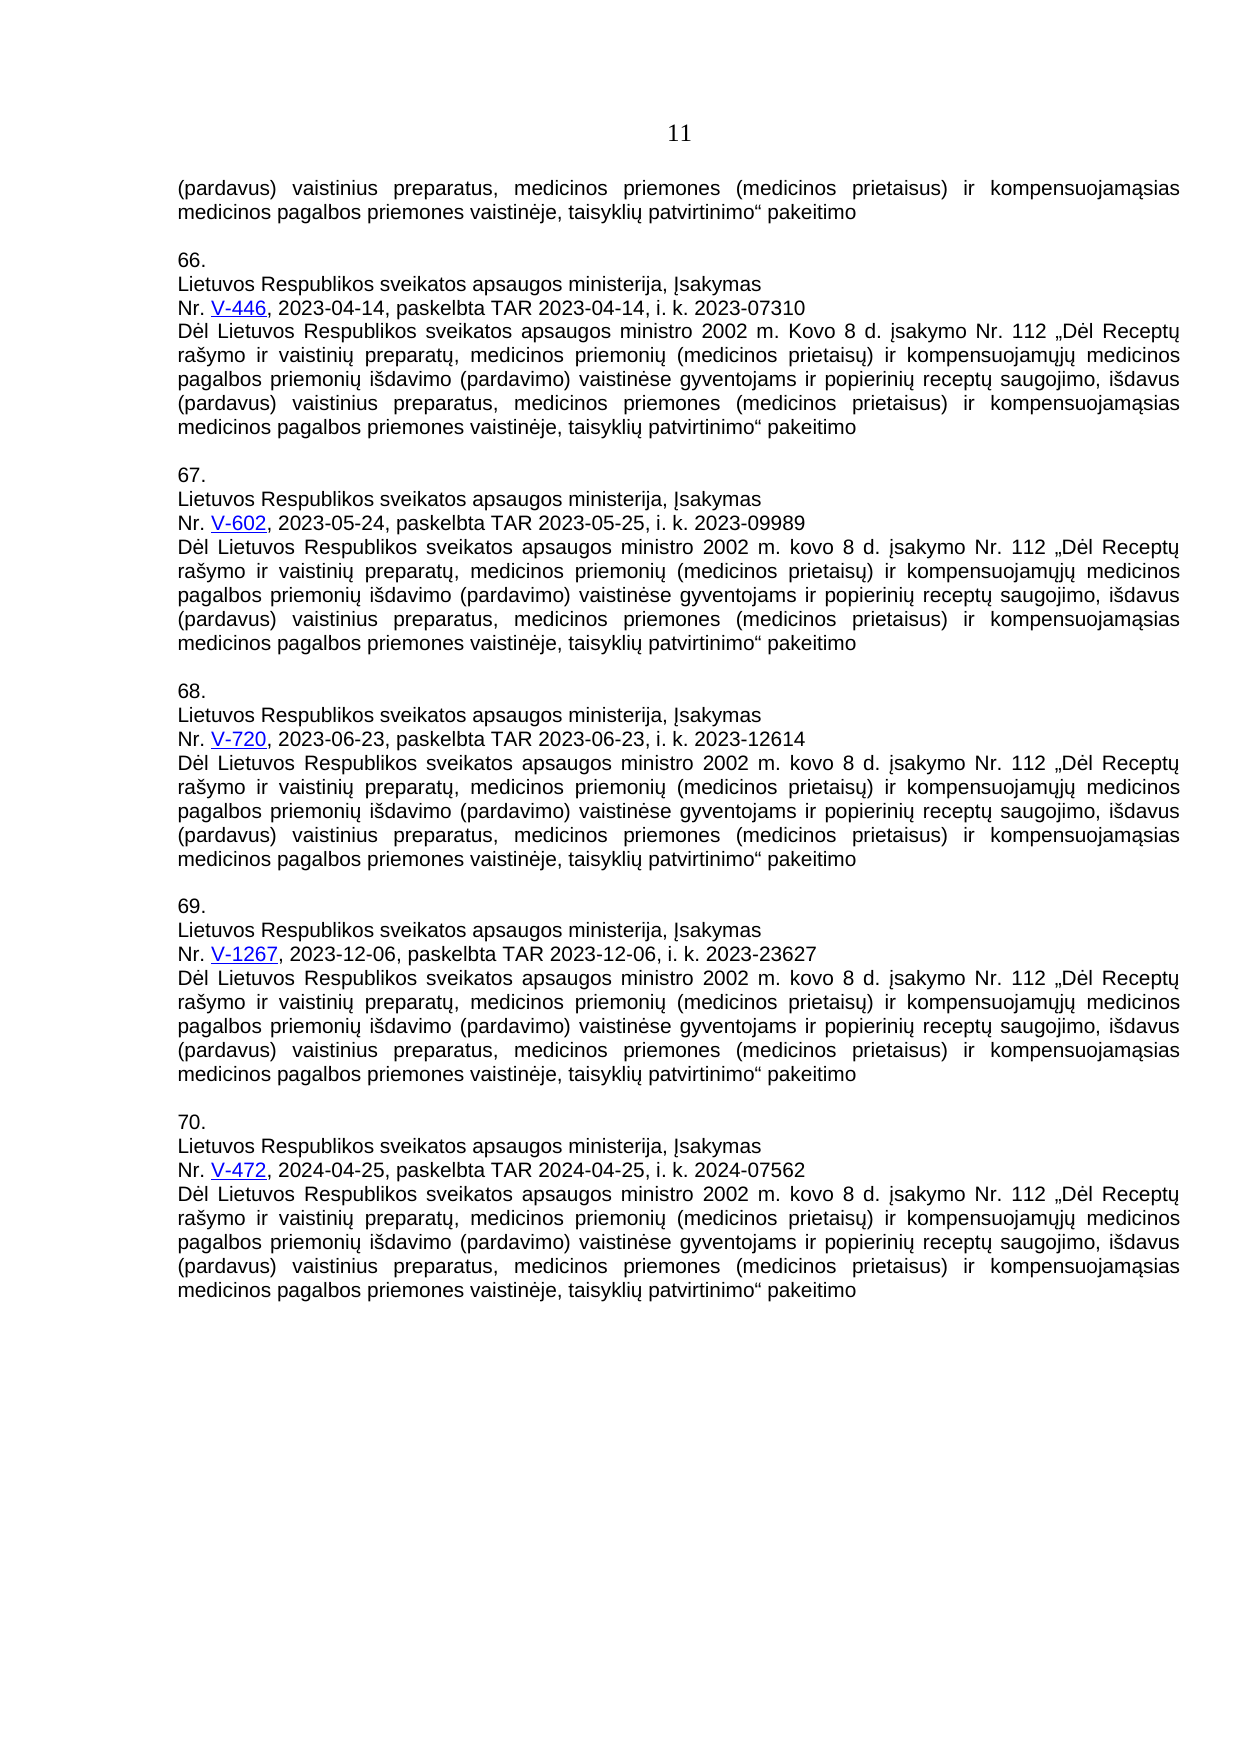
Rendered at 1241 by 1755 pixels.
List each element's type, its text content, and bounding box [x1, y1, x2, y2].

text Dėl Lietuvos Respublikos sveikatos apsaugos ministro 2002 m. kovo 8 d. įsakymo Nr. 112 „Dėl Receptų rašymo ir vaistinių preparatų, medicinos priemonių (medicinos prietaisų) ir kompensuojamųjų medicinos pagalbos priemonių išdavimo (pardavimo) vaistinėse gyventojams ir popierinių receptų saugojimo, išdavus (pardavus) vaistinius preparatus, medicinos priemones (medicinos prietaisus) ir kompensuojamąsias medicinos pagalbos priemones vaistinėje, taisyklių patvirtinimo“ pakeitimo [177, 751, 1181, 870]
text 67. [177, 463, 1181, 487]
text Lietuvos Respublikos sveikatos apsaugos ministerija, Įsakymas [177, 918, 1181, 942]
text Nr. V-1267, 2023-12-06, paskelbta TAR 2023-12-06, i. k. 2023-23627 [177, 942, 1181, 966]
text 68. [177, 679, 1181, 703]
text Lietuvos Respublikos sveikatos apsaugos ministerija, Įsakymas [177, 271, 1181, 295]
text Nr. V-446, 2023-04-14, paskelbta TAR 2023-04-14, i. k. 2023-07310 [177, 295, 1181, 319]
text Lietuvos Respublikos sveikatos apsaugos ministerija, Įsakymas [177, 703, 1181, 727]
text Nr. V-720, 2023-06-23, paskelbta TAR 2023-06-23, i. k. 2023-12614 [177, 727, 1181, 751]
text Dėl Lietuvos Respublikos sveikatos apsaugos ministro 2002 m. kovo 8 d. įsakymo Nr. 112 „Dėl Receptų rašymo ir vaistinių preparatų, medicinos priemonių (medicinos prietaisų) ir kompensuojamųjų medicinos pagalbos priemonių išdavimo (pardavimo) vaistinėse gyventojams ir popierinių receptų saugojimo, išdavus (pardavus) vaistinius preparatus, medicinos priemones (medicinos prietaisus) ir kompensuojamąsias medicinos pagalbos priemones vaistinėje, taisyklių patvirtinimo“ pakeitimo [177, 966, 1181, 1086]
text 69. [177, 894, 1181, 918]
text Nr. V-472, 2024-04-25, paskelbta TAR 2024-04-25, i. k. 2024-07562 [177, 1158, 1181, 1182]
text Nr. V-602, 2023-05-24, paskelbta TAR 2023-05-25, i. k. 2023-09989 [177, 511, 1181, 535]
text Lietuvos Respublikos sveikatos apsaugos ministerija, Įsakymas [177, 1134, 1181, 1158]
text Lietuvos Respublikos sveikatos apsaugos ministerija, Įsakymas [177, 487, 1181, 511]
text Dėl Lietuvos Respublikos sveikatos apsaugos ministro 2002 m. Kovo 8 d. įsakymo Nr. 112 „Dėl Receptų rašymo ir vaistinių preparatų, medicinos priemonių (medicinos prietaisų) ir kompensuojamųjų medicinos pagalbos priemonių išdavimo (pardavimo) vaistinėse gyventojams ir popierinių receptų saugojimo, išdavus (pardavus) vaistinius preparatus, medicinos priemones (medicinos prietaisus) ir kompensuojamąsias medicinos pagalbos priemones vaistinėje, taisyklių patvirtinimo“ pakeitimo [177, 319, 1181, 439]
text Dėl Lietuvos Respublikos sveikatos apsaugos ministro 2002 m. kovo 8 d. įsakymo Nr. 112 „Dėl Receptų rašymo ir vaistinių preparatų, medicinos priemonių (medicinos prietaisų) ir kompensuojamųjų medicinos pagalbos priemonių išdavimo (pardavimo) vaistinėse gyventojams ir popierinių receptų saugojimo, išdavus (pardavus) vaistinius preparatus, medicinos priemones (medicinos prietaisus) ir kompensuojamąsias medicinos pagalbos priemones vaistinėje, taisyklių patvirtinimo“ pakeitimo [177, 1182, 1181, 1302]
text (pardavus) vaistinius preparatus, medicinos priemones (medicinos prietaisus) ir kompensuojamąsias medicinos pagalbos priemones vaistinėje, taisyklių patvirtinimo“ pakeitimo [177, 176, 1181, 223]
text 70. [177, 1110, 1181, 1134]
text 66. [177, 247, 1181, 271]
text Dėl Lietuvos Respublikos sveikatos apsaugos ministro 2002 m. kovo 8 d. įsakymo Nr. 112 „Dėl Receptų rašymo ir vaistinių preparatų, medicinos priemonių (medicinos prietaisų) ir kompensuojamųjų medicinos pagalbos priemonių išdavimo (pardavimo) vaistinėse gyventojams ir popierinių receptų saugojimo, išdavus (pardavus) vaistinius preparatus, medicinos priemones (medicinos prietaisus) ir kompensuojamąsias medicinos pagalbos priemones vaistinėje, taisyklių patvirtinimo“ pakeitimo [177, 535, 1181, 655]
